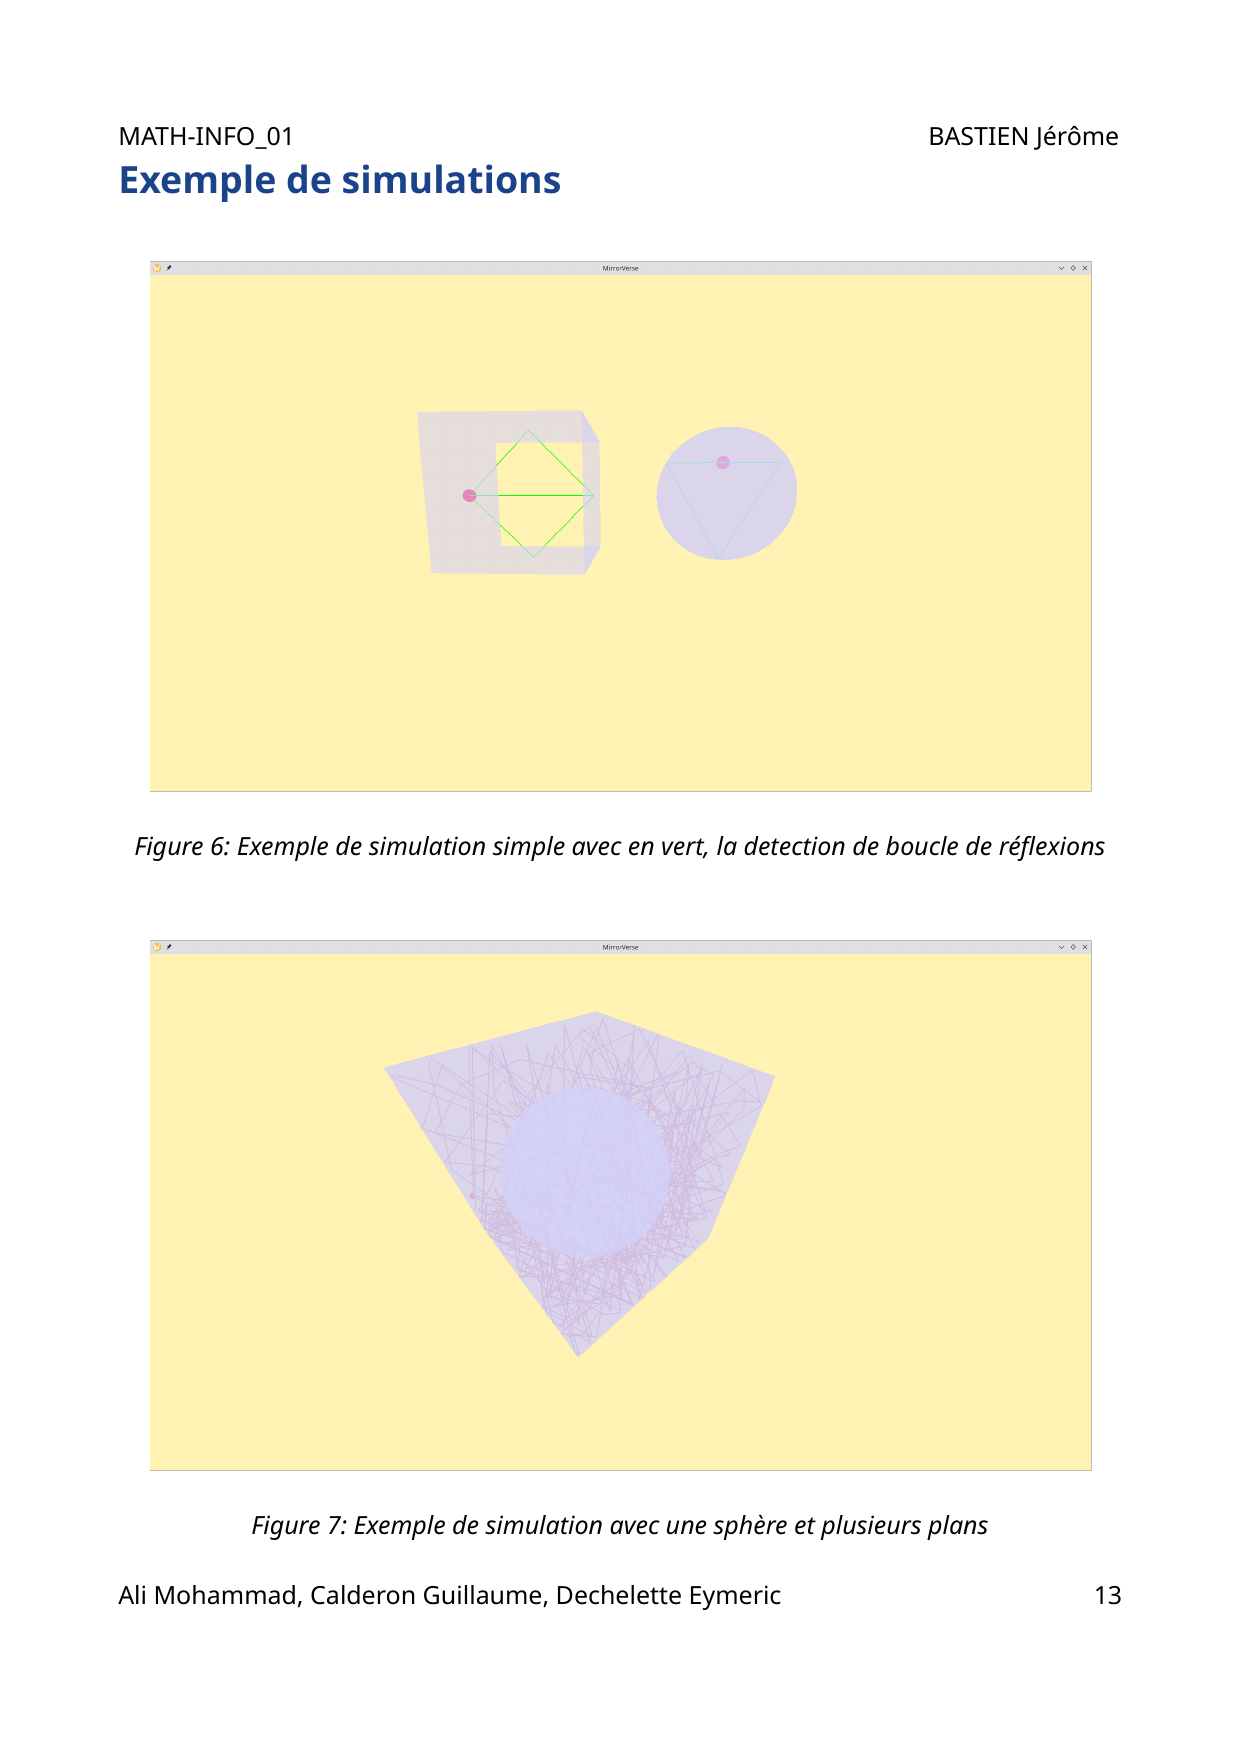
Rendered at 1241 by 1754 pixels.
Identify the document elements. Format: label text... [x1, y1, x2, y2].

picture [118, 236, 1123, 829]
subtitle Exemple de simulations [118, 153, 1122, 204]
text Figure 7: Exemple de simulation avec une sphère et plusieurs plans [118, 1508, 1122, 1541]
text Figure 6: Exemple de simulation simple avec en vert, la detection de boucle de réflexions [118, 829, 1122, 863]
picture [118, 914, 1123, 1508]
